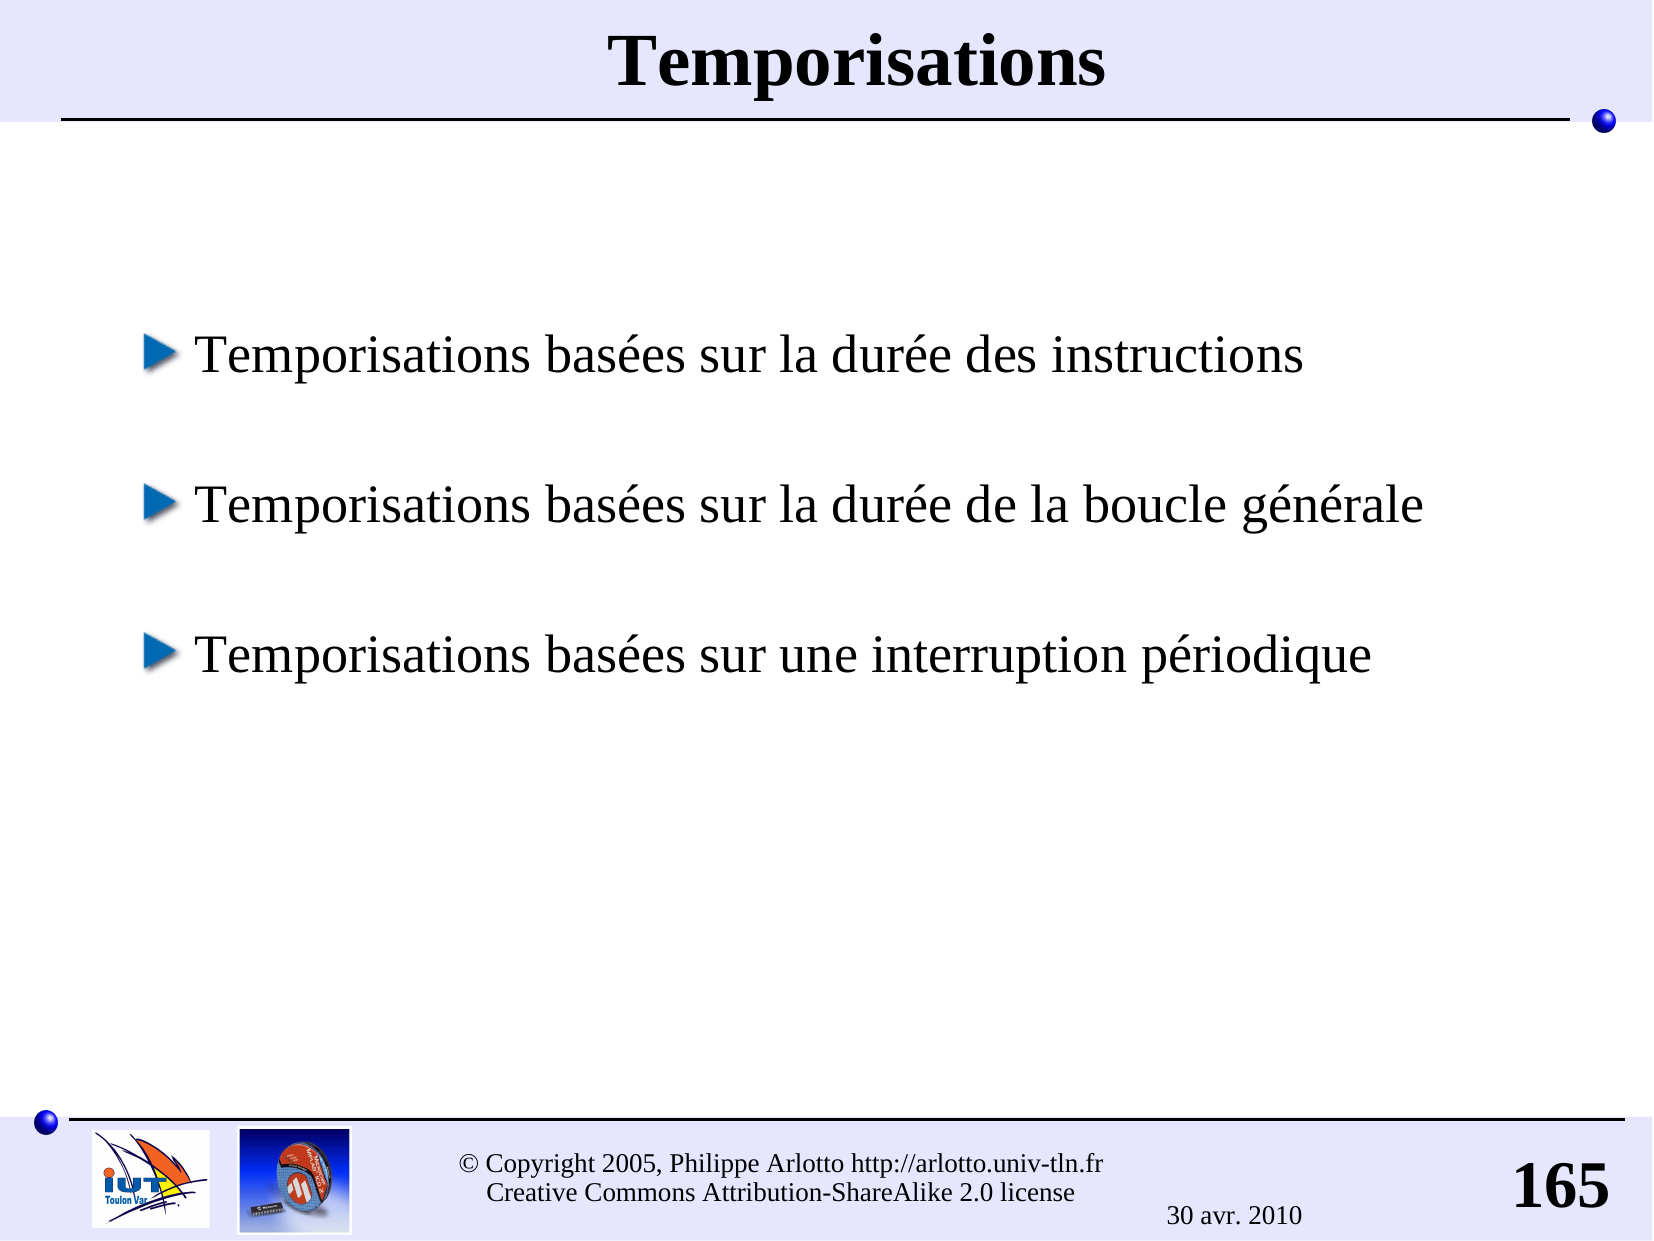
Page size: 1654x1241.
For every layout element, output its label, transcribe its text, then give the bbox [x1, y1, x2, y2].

list Temporisations basées sur la durée des instructions Temporisations basées sur la durée de la boucle générale Temporisations basées sur une interruption périodique [123, 324, 1536, 798]
title Temporisations [95, 11, 1585, 110]
picture [237, 1126, 352, 1235]
